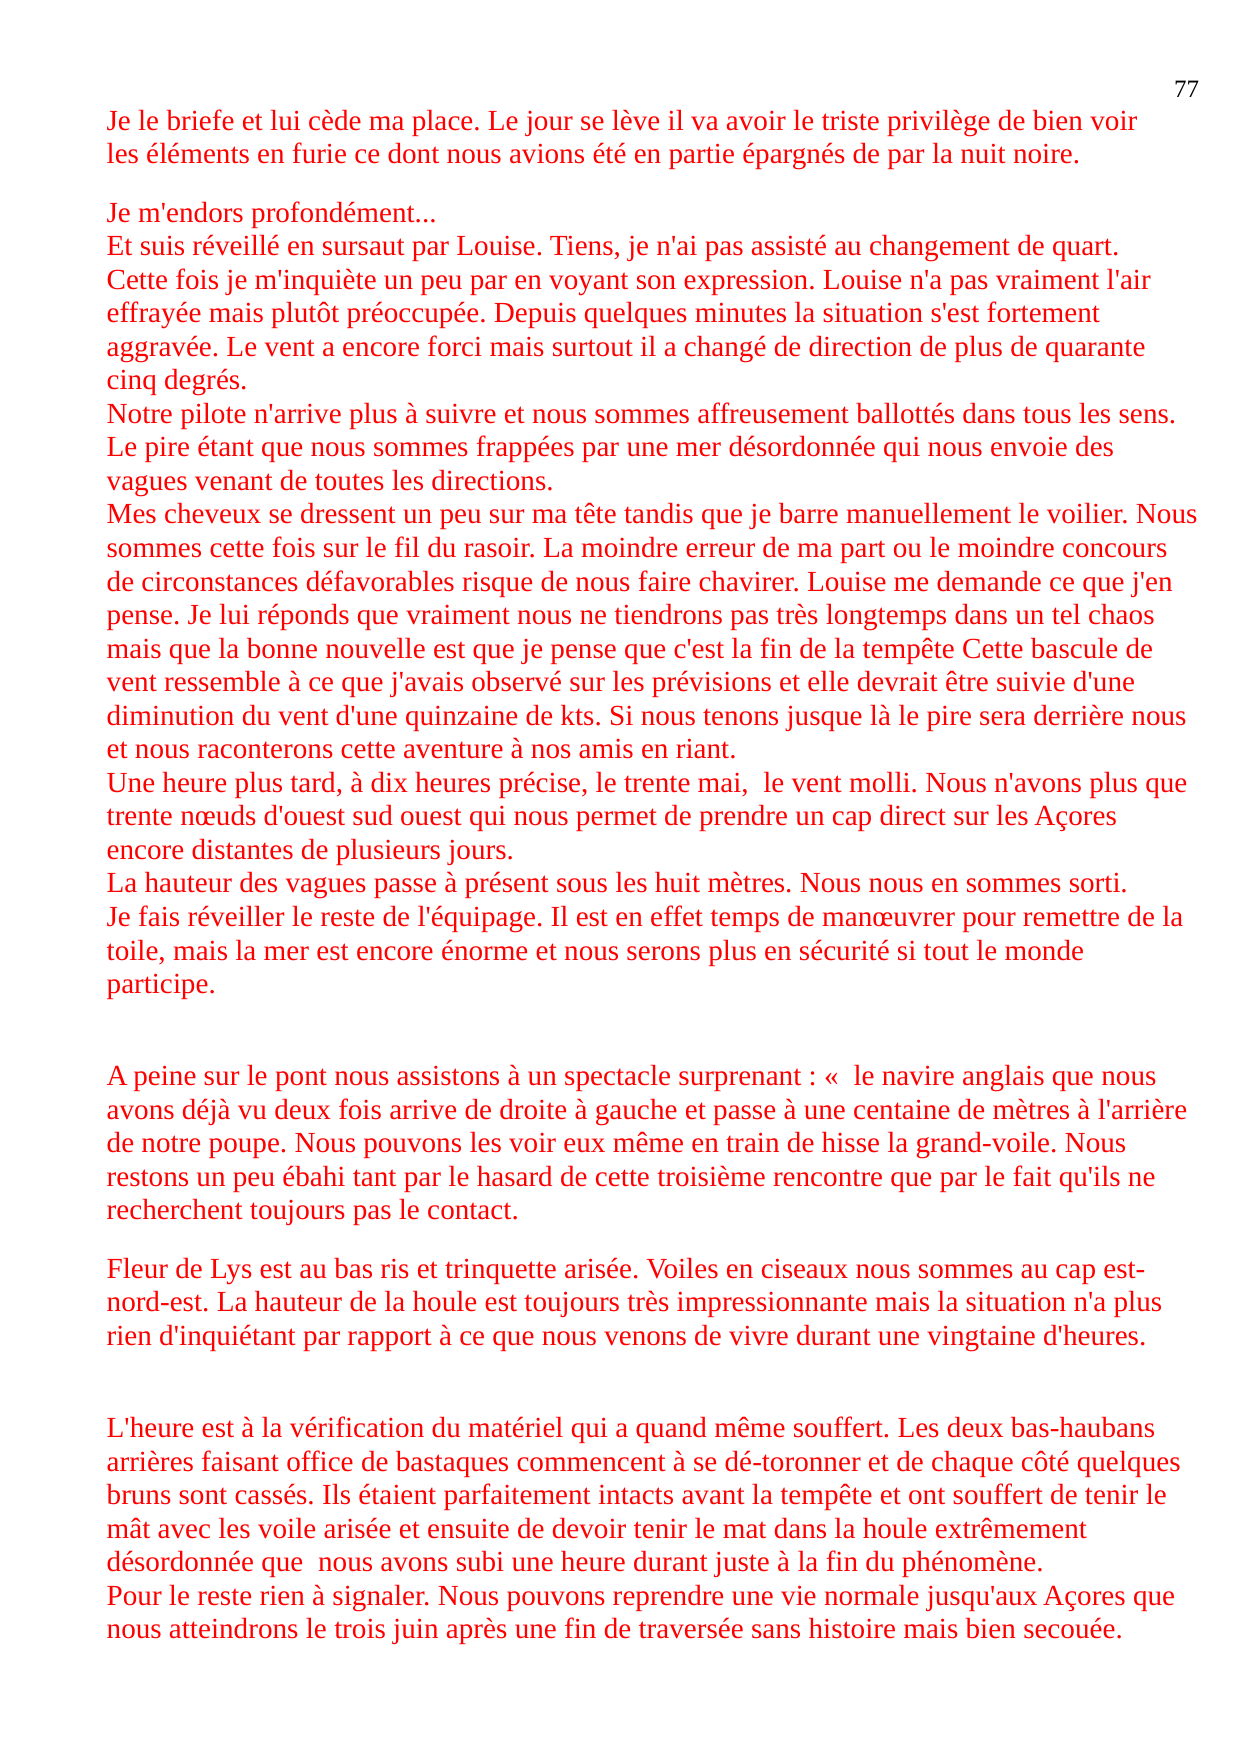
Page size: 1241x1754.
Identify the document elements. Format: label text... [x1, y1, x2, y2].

text L'heure est à la vérification du matériel qui a quand même souffert. Les deux bas-haubans arrières faisant office de bastaques commencent à se dé-toronner et de chaque côté quelques bruns sont cassés. Ils étaient parfaitement intacts avant la tempête et ont souffert de tenir le mât avec les voile arisée et ensuite de devoir tenir le mat dans la houle extrêmement désordonnée que nous avons subi une heure durant juste à la fin du phénomène. Pour le reste rien à signaler. Nous pouvons reprendre une vie normale jusqu'aux Açores que nous atteindrons le trois juin après une fin de traversée sans histoire mais bien secouée. [106, 1377, 1199, 1645]
text Je m'endors profondément... Et suis réveillé en sursaut par Louise. Tiens, je n'ai pas assisté au changement de quart. Cette fois je m'inquiète un peu par en voyant son expression. Louise n'a pas vraiment l'air effrayée mais plutôt préoccupée. Depuis quelques minutes la situation s'est fortement aggravée. Le vent a encore forci mais surtout il a changé de direction de plus de quarante cinq degrés. Notre pilote n'arrive plus à suivre et nous sommes affreusement ballottés dans tous les sens. Le pire étant que nous sommes frappées par une mer désordonnée qui nous envoie des vagues venant de toutes les directions. Mes cheveux se dressent un peu sur ma tête tandis que je barre manuellement le voilier. Nous sommes cette fois sur le fil du rasoir. La moindre erreur de ma part ou le moindre concours de circonstances défavorables risque de nous faire chavirer. Louise me demande ce que j'en pense. Je lui réponds que vraiment nous ne tiendrons pas très longtemps dans un tel chaos mais que la bonne nouvelle est que je pense que c'est la fin de la tempête Cette bascule de vent ressemble à ce que j'avais observé sur les prévisions et elle devrait être suivie d'une diminution du vent d'une quinzaine de kts. Si nous tenons jusque là le pire sera derrière nous et nous raconterons cette aventure à nos amis en riant. Une heure plus tard, à dix heures précise, le trente mai, le vent molli. Nous n'avons plus que trente nœuds d'ouest sud ouest qui nous permet de prendre un cap direct sur les Açores encore distantes de plusieurs jours. La hauteur des vagues passe à présent sous les huit mètres. Nous nous en sommes sorti. Je fais réveiller le reste de l'équipage. Il est en effet temps de manœuvrer pour remettre de la toile, mais la mer est encore énorme et nous serons plus en sécurité si tout le monde participe. [106, 195, 1199, 1000]
text A peine sur le pont nous assistons à un spectacle surprenant : « le navire anglais que nous avons déjà vu deux fois arrive de droite à gauche et passe à une centaine de mètres à l'arrière de notre poupe. Nous pouvons les voir eux même en train de hisse la grand-voile. Nous restons un peu ébahi tant par le hasard de cette troisième rencontre que par le fait qu'ils ne recherchent toujours pas le contact. [106, 1025, 1199, 1226]
text Fleur de Lys est au bas ris et trinquette arisée. Voiles en ciseaux nous sommes au cap est-nord-est. La hauteur de la houle est toujours très impressionnante mais la situation n'a plus rien d'inquiétant par rapport à ce que nous venons de vivre durant une vingtaine d'heures. [106, 1251, 1199, 1352]
text Je le briefe et lui cède ma place. Le jour se lève il va avoir le triste privilège de bien voir les éléments en furie ce dont nous avions été en partie épargnés de par la nuit noire. [106, 103, 1199, 170]
